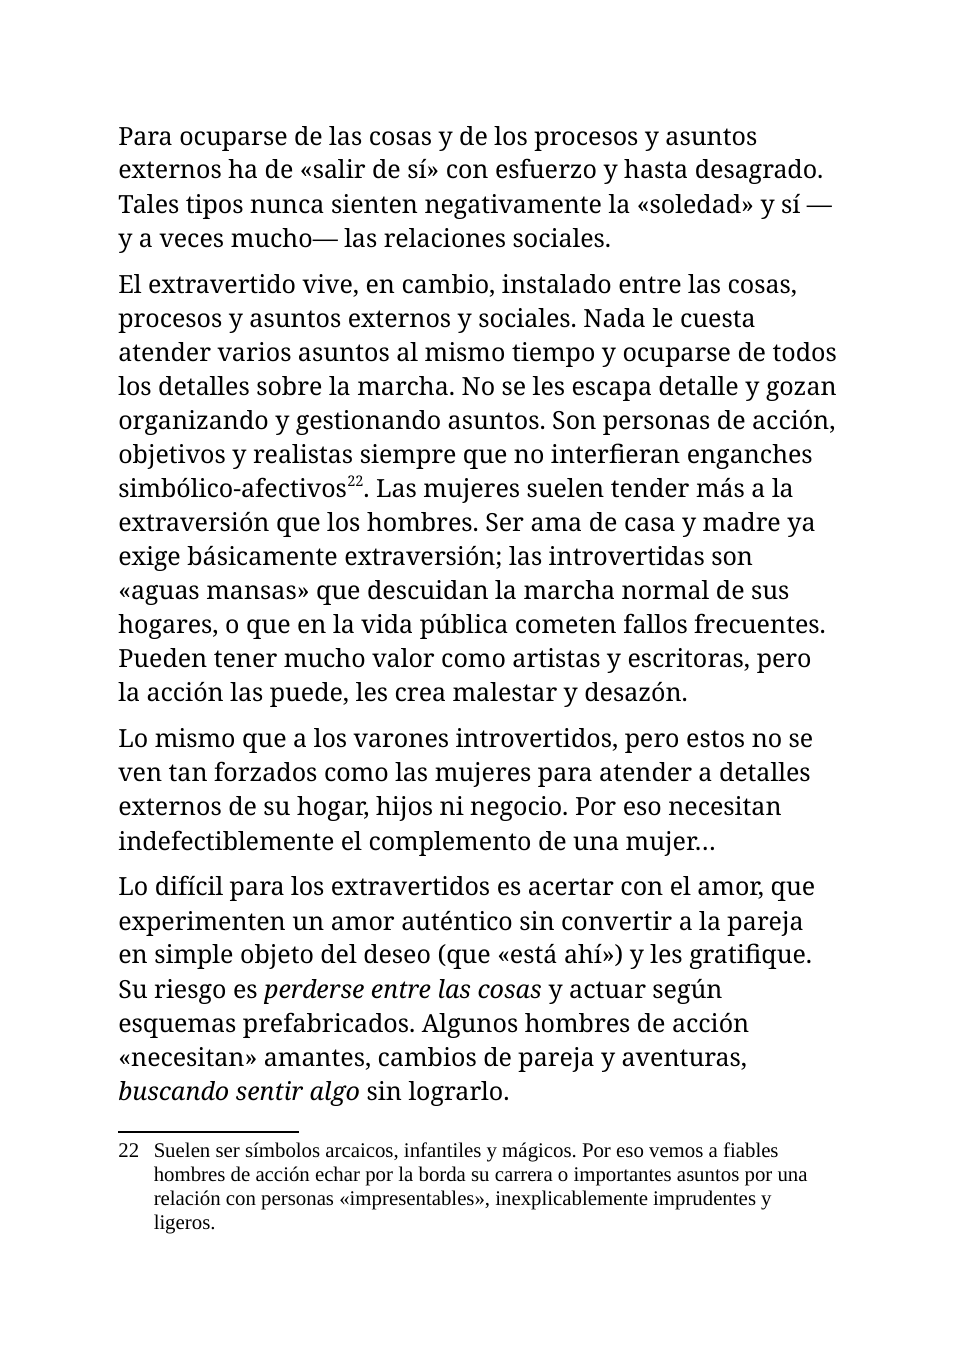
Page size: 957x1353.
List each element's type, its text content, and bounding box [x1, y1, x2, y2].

text Lo mismo que a los varones introvertidos, pero estos no se ven tan forzados como las mujeres para atender a detalles externos de su hogar, hijos ni negocio. Por eso necesitan indefectiblemente el complemento de una mujer… [118, 721, 838, 857]
text Suelen ser símbolos arcaicos, infantiles y mágicos. Por eso vemos a fiables hombres de acción echar por la borda su carrera o importantes asuntos por una relación con personas «impresentables», inexplicablemente imprudentes y ligeros. [118, 1138, 838, 1234]
text Para ocuparse de las cosas y de los procesos y asuntos externos ha de «salir de sí» con esfuerzo y hasta desagrado. Tales tipos nunca sienten negativamente la «soledad» y sí —y a veces mucho— las relaciones sociales. [118, 118, 838, 254]
text El extravertido vive, en cambio, instalado entre las cosas, procesos y asuntos externos y sociales. Nada le cuesta atender varios asuntos al mismo tiempo y ocuparse de todos los detalles sobre la marcha. No se les escapa detalle y gozan organizando y gestionando asuntos. Son personas de acción, objetivos y realistas siempre que no interfieran enganches simbólico-afectivos. Las mujeres suelen tender más a la extraversión que los hombres. Ser ama de casa y madre ya exige básicamente extraversión; las introvertidas son «aguas mansas» que descuidan la marcha normal de sus hogares, o que en la vida pública cometen fallos frecuentes. Pueden tener mucho valor como artistas y escritoras, pero la acción las puede, les crea malestar y desazón. [118, 266, 838, 709]
text Lo difícil para los extravertidos es acertar con el amor, que experimenten un amor auténtico sin convertir a la pareja en simple objeto del deseo (que «está ahí») y les gratifique. Su riesgo es perderse entre las cosas y actuar según esquemas prefabricados. Algunos hombres de acción «necesitan» amantes, cambios de pareja y aventuras, buscando sentir algo sin lograrlo. [118, 869, 838, 1107]
